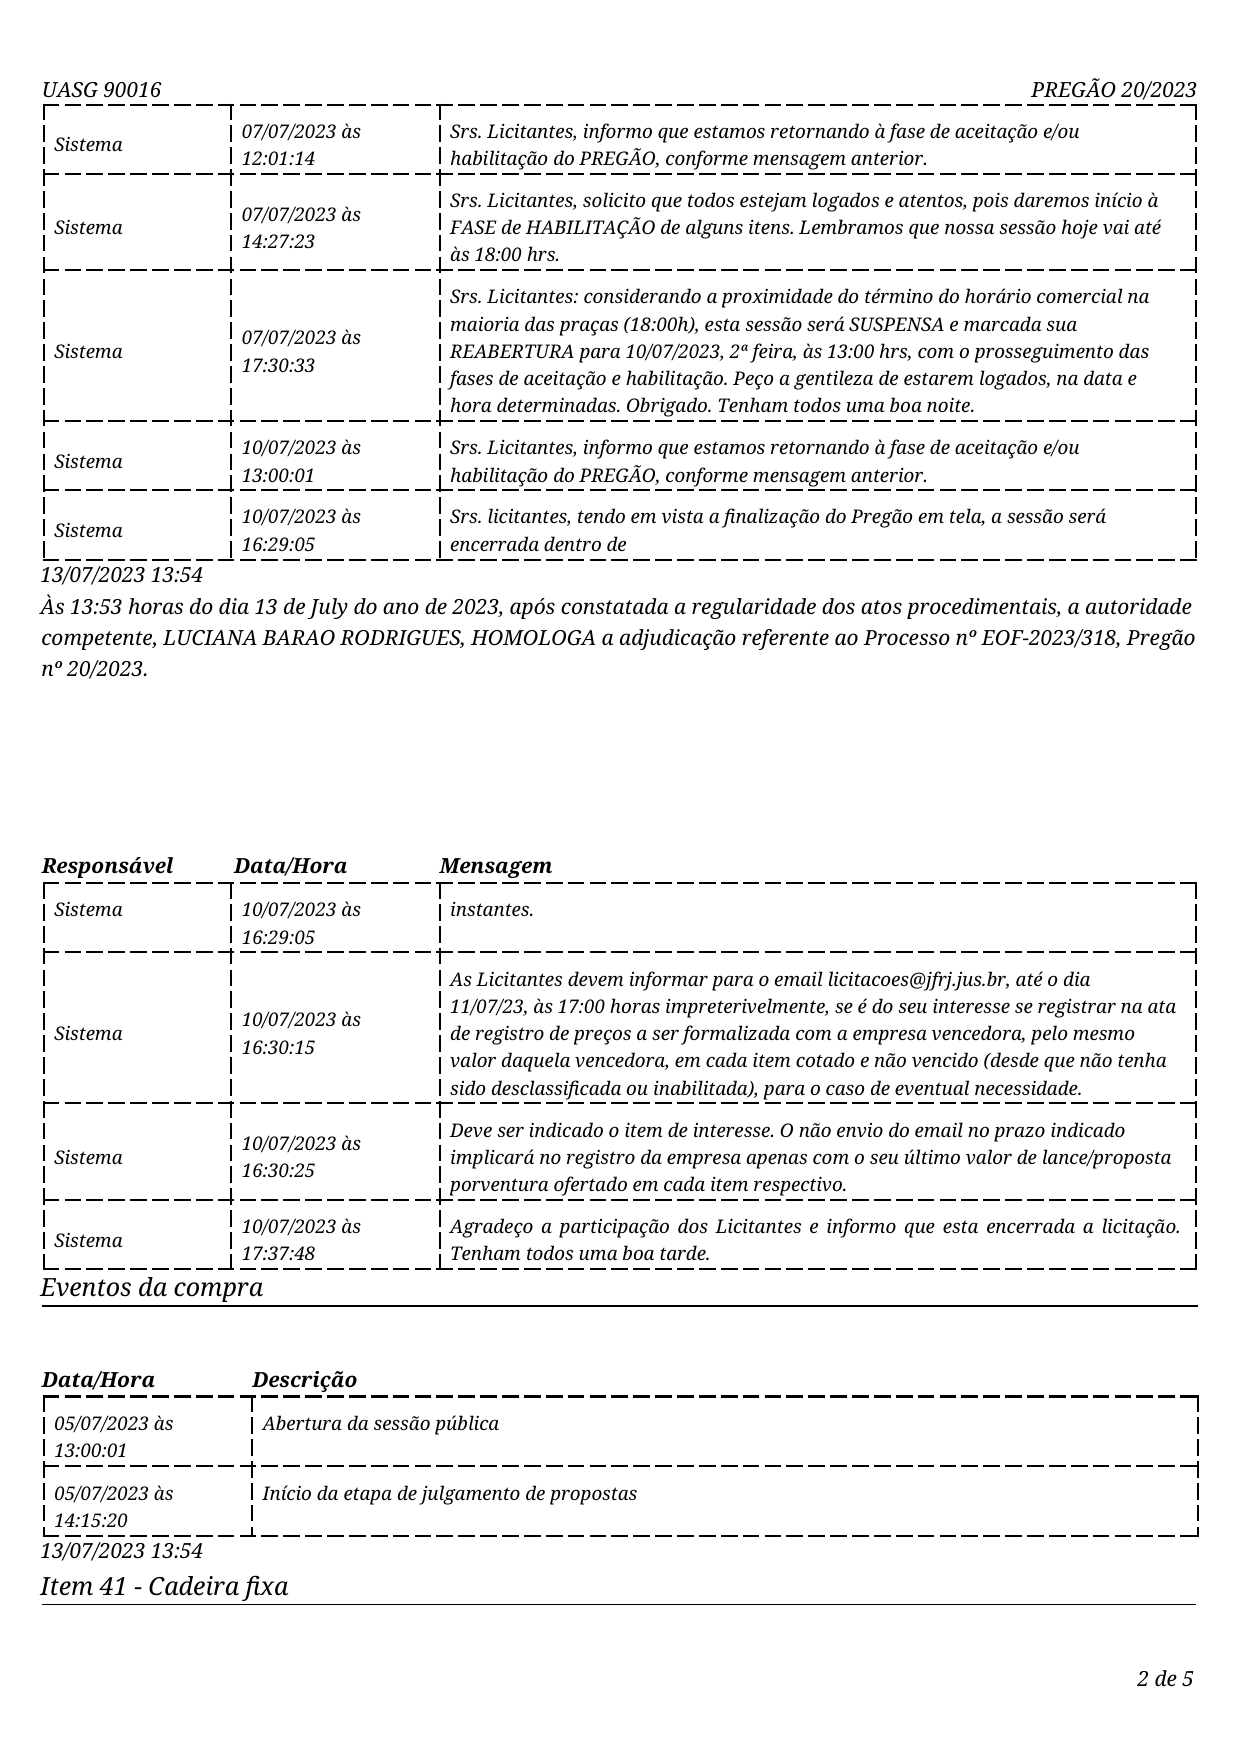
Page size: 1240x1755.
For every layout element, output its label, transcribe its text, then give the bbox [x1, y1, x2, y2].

table_cell 10/07/2023 às 13:00:01 [231, 420, 439, 489]
table_cell Srs. Licitantes, solicito que todos estejam logados e atentos, pois daremos início à FASE de HABILITAÇÃO de alguns itens. Lembramos que nossa sessão hoje vai até às 18:00 hrs. [440, 173, 1196, 269]
table_header 10/07/2023 às 16:29:05 [231, 882, 439, 951]
table_cell 10/07/2023 às 17:37:48 [231, 1199, 439, 1268]
text 13/07/2023 13:54 [40, 561, 1199, 589]
table_cell Srs. Licitantes: considerando a proximidade do término do horário comercial na maioria das praças (18:00h), esta sessão será SUSPENSA e marcada sua REABERTURA para 10/07/2023, 2ª feira, às 13:00 hrs, com o prosseguimento das fases de aceitação e habilitação. Peço a gentileza de estarem logados, na data e hora determinadas. Obrigado. Tenham todos uma boa noite. [440, 269, 1196, 420]
text Às 13:53 horas do dia 13 de July do ano de 2023, após constatada a regularidade dos atos procedimentais, a autoridade competente, LUCIANA BARAO RODRIGUES, HOMOLOGA a adjudicação referente ao Processo nº EOF-2023/318, Pregão nº 20/2023. [40, 592, 1199, 683]
table_cell Srs. Licitantes, informo que estamos retornando à fase de aceitação e/ou habilitação do PREGÃO, conforme mensagem anterior. [440, 104, 1196, 173]
table_cell Agradeço a participação dos Licitantes e informo que esta encerrada a licitação. Tenham todos uma boa tarde. [440, 1199, 1196, 1268]
table_cell Sistema [44, 420, 231, 489]
table_cell Sistema [44, 104, 231, 173]
table_cell 07/07/2023 às 14:27:23 [231, 173, 439, 269]
table_cell Sistema [44, 269, 231, 420]
text Data/Hora Descrição [42, 1365, 1199, 1393]
table_cell Início da etapa de julgamento de propostas [252, 1465, 1198, 1534]
table_cell Sistema [44, 489, 231, 558]
table_header 05/07/2023 às 13:00:01 [44, 1395, 252, 1465]
table_header instantes. [440, 882, 1196, 951]
table_header Sistema [44, 882, 231, 951]
table_cell 10/07/2023 às 16:29:05 [231, 489, 439, 558]
text Responsável Data/Hora Mensagem [42, 852, 1199, 880]
table_cell 10/07/2023 às 16:30:15 [231, 951, 439, 1102]
table_cell Srs. licitantes, tendo em vista a finalização do Pregão em tela, a sessão será encerrada dentro de [440, 489, 1196, 558]
table_cell 07/07/2023 às 12:01:14 [231, 104, 439, 173]
text 13/07/2023 13:54 [40, 1537, 1199, 1565]
text Eventos da compra [40, 1270, 1199, 1304]
table_cell Sistema [44, 951, 231, 1102]
table_cell Sistema [44, 1199, 231, 1268]
table_cell Srs. Licitantes, informo que estamos retornando à fase de aceitação e/ou habilitação do PREGÃO, conforme mensagem anterior. [440, 420, 1196, 489]
table_cell 05/07/2023 às 14:15:20 [44, 1465, 252, 1534]
table_cell Sistema [44, 173, 231, 269]
table_cell Deve ser indicado o item de interesse. O não envio do email no prazo indicado implicará no registro da empresa apenas com o seu último valor de lance/proposta porventura ofertado em cada item respectivo. [440, 1102, 1196, 1199]
text Item 41 - Cadeira fixa [40, 1568, 1199, 1602]
table_cell 10/07/2023 às 16:30:25 [231, 1102, 439, 1199]
table_cell Sistema [44, 1102, 231, 1199]
table_cell 07/07/2023 às 17:30:33 [231, 269, 439, 420]
table_header Abertura da sessão pública [252, 1395, 1198, 1465]
table_cell As Licitantes devem informar para o email licitacoes@jfrj.jus.br, até o dia 11/07/23, às 17:00 horas impreterivelmente, se é do seu interesse se registrar na ata de registro de preços a ser formalizada com a empresa vencedora, pelo mesmo valor daquela vencedora, em cada item cotado e não vencido (desde que não tenha sido desclassificada ou inabilitada), para o caso de eventual necessidade. [440, 951, 1196, 1102]
